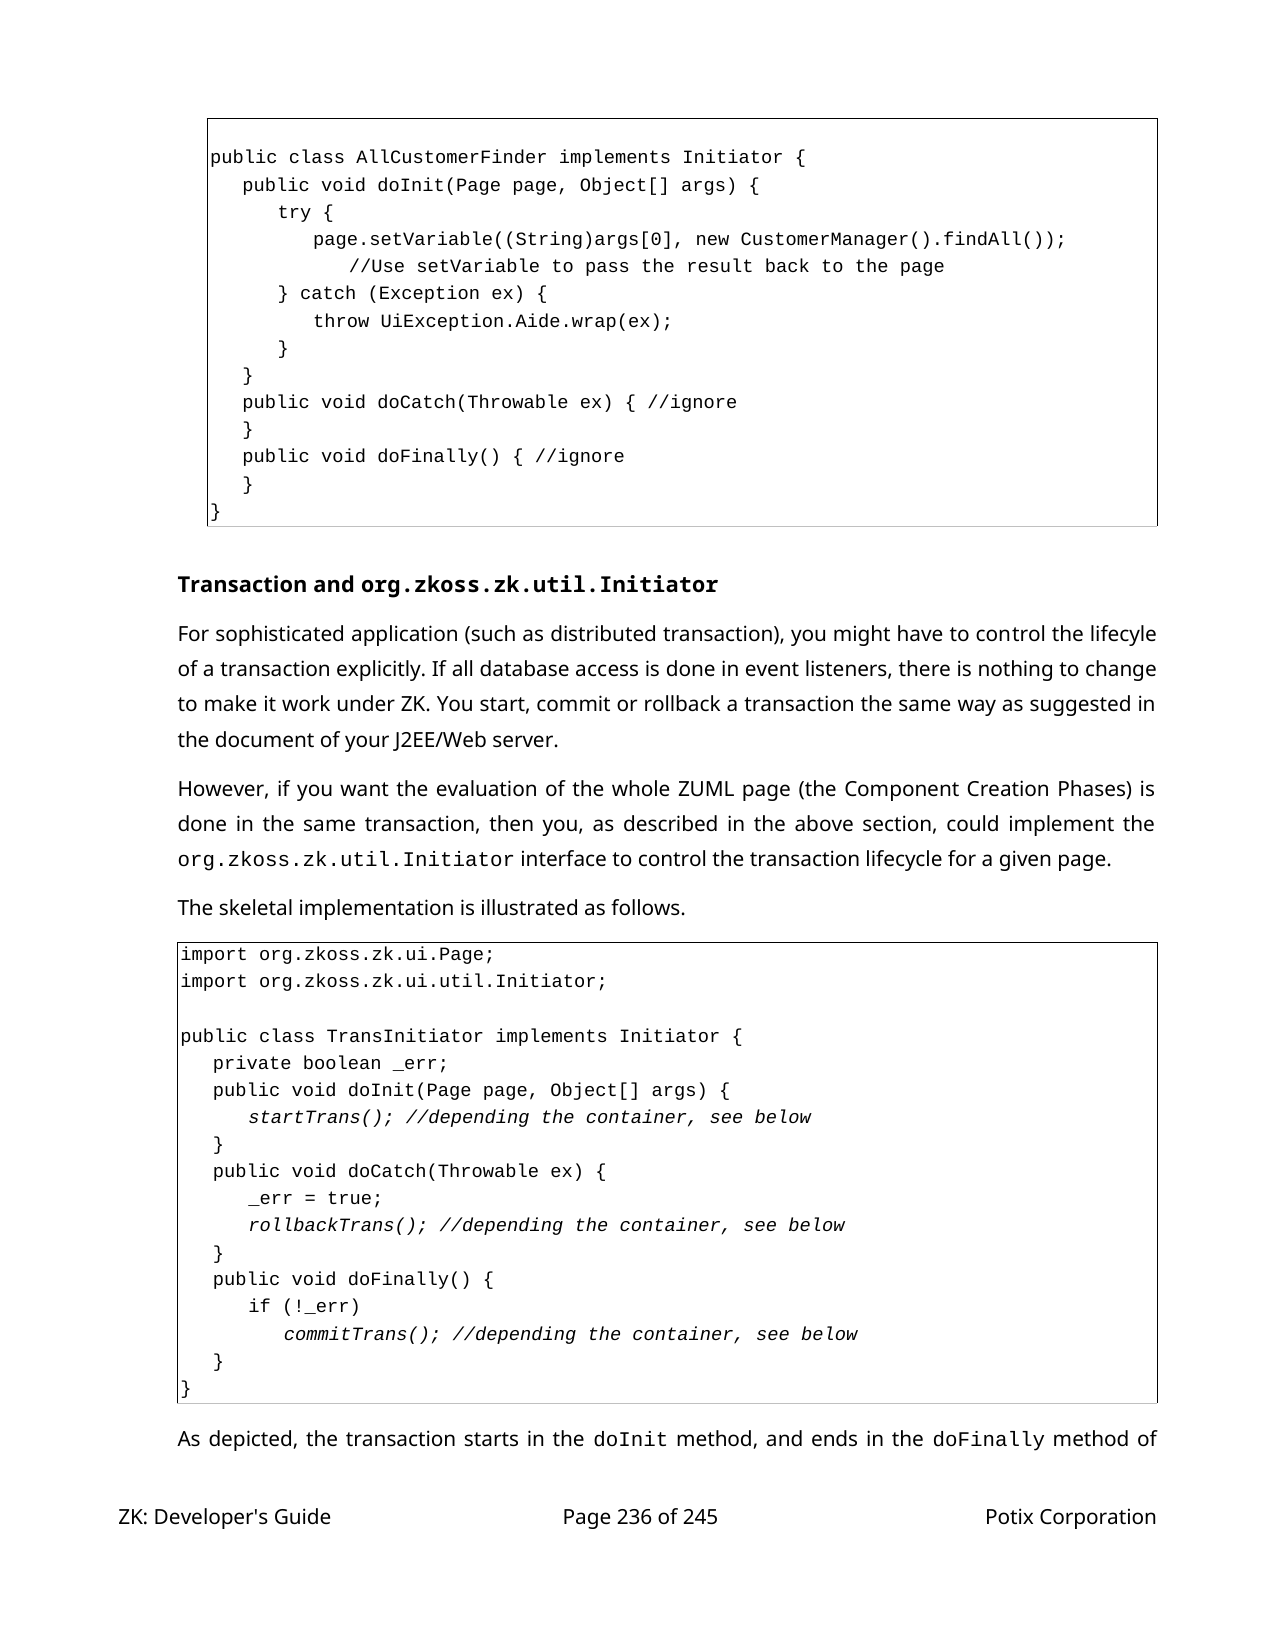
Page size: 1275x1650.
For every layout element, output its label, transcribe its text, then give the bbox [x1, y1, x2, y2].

text import org.zkoss.zk.ui.Page; [178, 943, 1157, 966]
text } [208, 417, 1157, 441]
text For sophisticated application (such as distributed transaction), you might have to control the lifecyle of a transaction explicitly. If all database access is done in event listeners, there is nothing to change to make it work under ZK. You start, commit or rollback a transaction the same way as suggested in the document of your J2EE/Web server. [177, 619, 1157, 753]
text if (!_err) [178, 1294, 1157, 1318]
text However, if you want the evaluation of the whole ZUML page (the Component Creation Phases) is done in the same transaction, then you, as described in the above section, could implement the org.zkoss.zk.util.Initiator interface to control the transaction lifecycle for a given page. [177, 774, 1157, 873]
text commitTrans(); //depending the container, see below [178, 1321, 1157, 1346]
text } public void doFinally() { [178, 1241, 1157, 1291]
subtitle Transaction and org.zkoss.zk.util.Initiator [177, 568, 1157, 598]
text public class TransInitiator implements Initiator { [178, 1024, 1157, 1048]
text } [178, 1132, 1157, 1156]
text } [208, 472, 1157, 496]
text private boolean _err; public void doInit(Page page, Object[] args) { [178, 1051, 1157, 1102]
text } [178, 1349, 1157, 1373]
text } [208, 363, 1157, 387]
text As depicted, the transaction starts in the doInit method, and ends in the doFinally method of [177, 1424, 1157, 1452]
text throw UiException.Aide.wrap(ex); [208, 308, 1157, 333]
text page.setVariable((String)args[0], new CustomerManager().findAll()); [208, 227, 1157, 251]
text } [208, 336, 1157, 360]
text } [208, 499, 1157, 526]
text startTrans(); //depending the container, see below [178, 1104, 1157, 1129]
text } [178, 1376, 1157, 1403]
text try { [208, 200, 1157, 224]
text public void doCatch(Throwable ex) { //ignore [208, 390, 1157, 414]
text public class AllCustomerFinder implements Initiator { [208, 145, 1157, 169]
text The skeletal implementation is illustrated as follows. [177, 893, 1157, 921]
text import org.zkoss.zk.ui.util.Initiator; [178, 969, 1157, 993]
text public void doInit(Page page, Object[] args) { [208, 172, 1157, 197]
text } catch (Exception ex) { [208, 281, 1157, 306]
text _err = true; [178, 1186, 1157, 1210]
text rollbackTrans(); //depending the container, see below [178, 1213, 1157, 1238]
text public void doFinally() { //ignore [208, 444, 1157, 469]
text public void doCatch(Throwable ex) { [178, 1159, 1157, 1183]
text //Use setVariable to pass the result back to the page [208, 254, 1157, 278]
